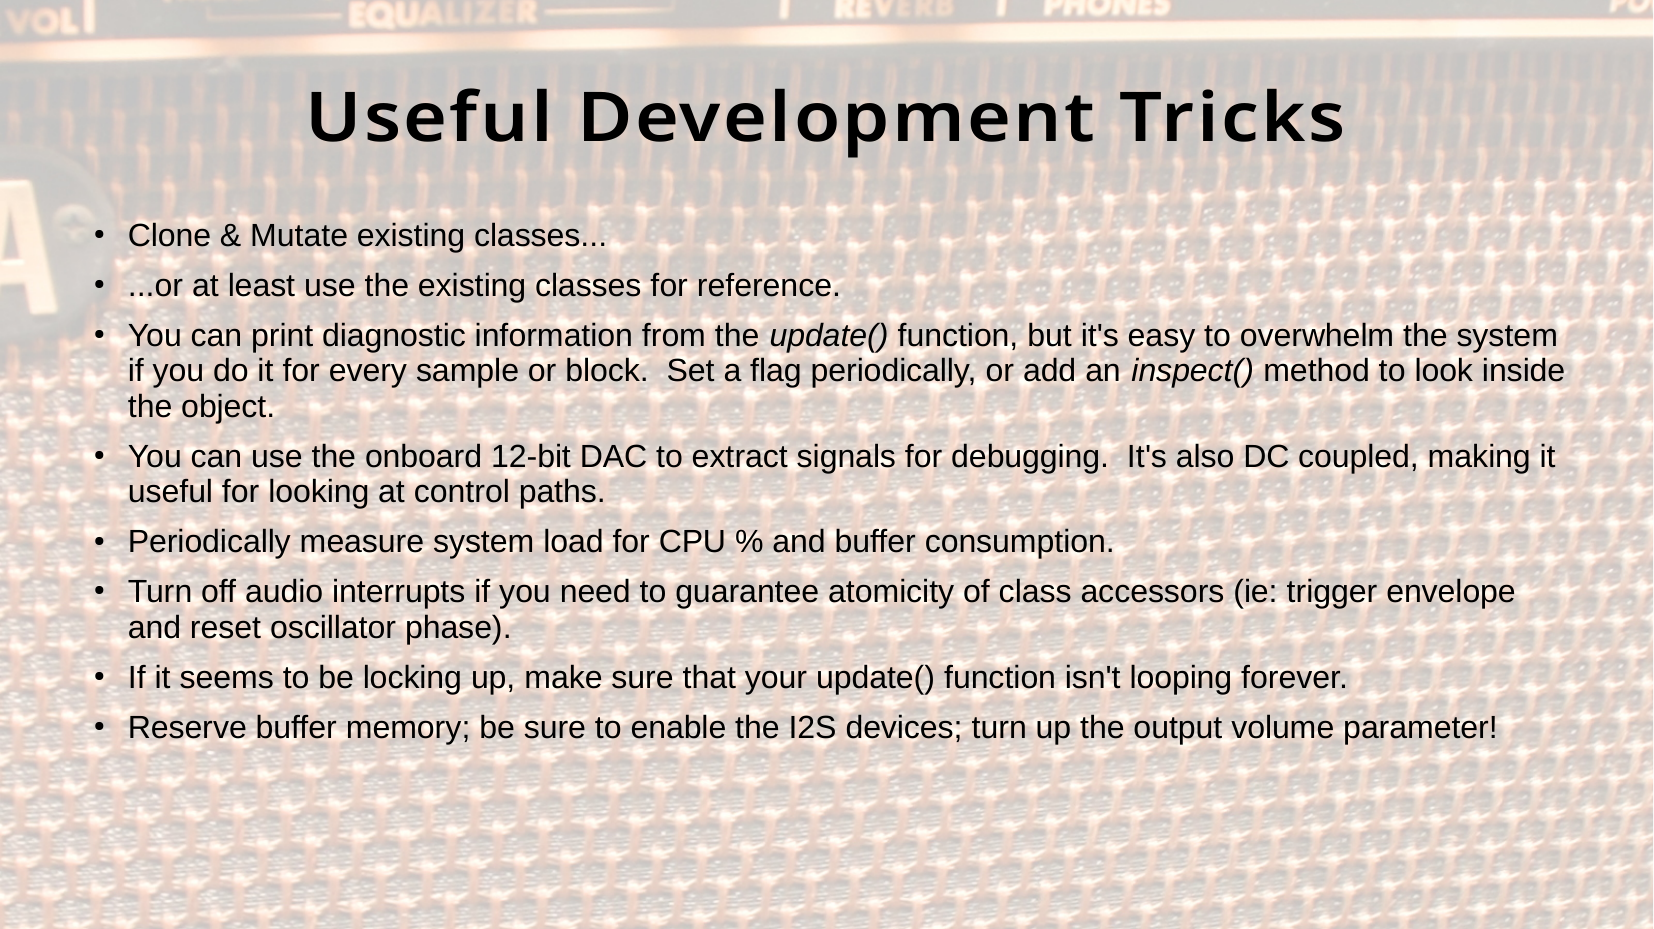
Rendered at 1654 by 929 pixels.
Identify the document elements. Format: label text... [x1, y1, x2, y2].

picture [0, 0, 1654, 929]
title Useful Development Tricks [82, 36, 1571, 192]
list Clone & Mutate existing classes... ...or at least use the existing classes for reference. You can print diagnostic information from the update() function, but it's easy to overwhelm the system if you do it for every sample or block. Set a flag periodically, or add an inspect() method to look inside the object. You can use the onboard 12-bit DAC to extract signals for debugging. It's also DC coupled, making it useful for looking at control paths. Periodically measure system load for CPU % and buffer consumption. Turn off audio interrupts if you need to guarantee atomicity of class accessors (ie: trigger envelope and reset oscillator phase). If it seems to be locking up, make sure that your update() function isn't looping forever. Reserve buffer memory; be sure to enable the I2S devices; turn up the output volume parameter! [82, 217, 1571, 756]
